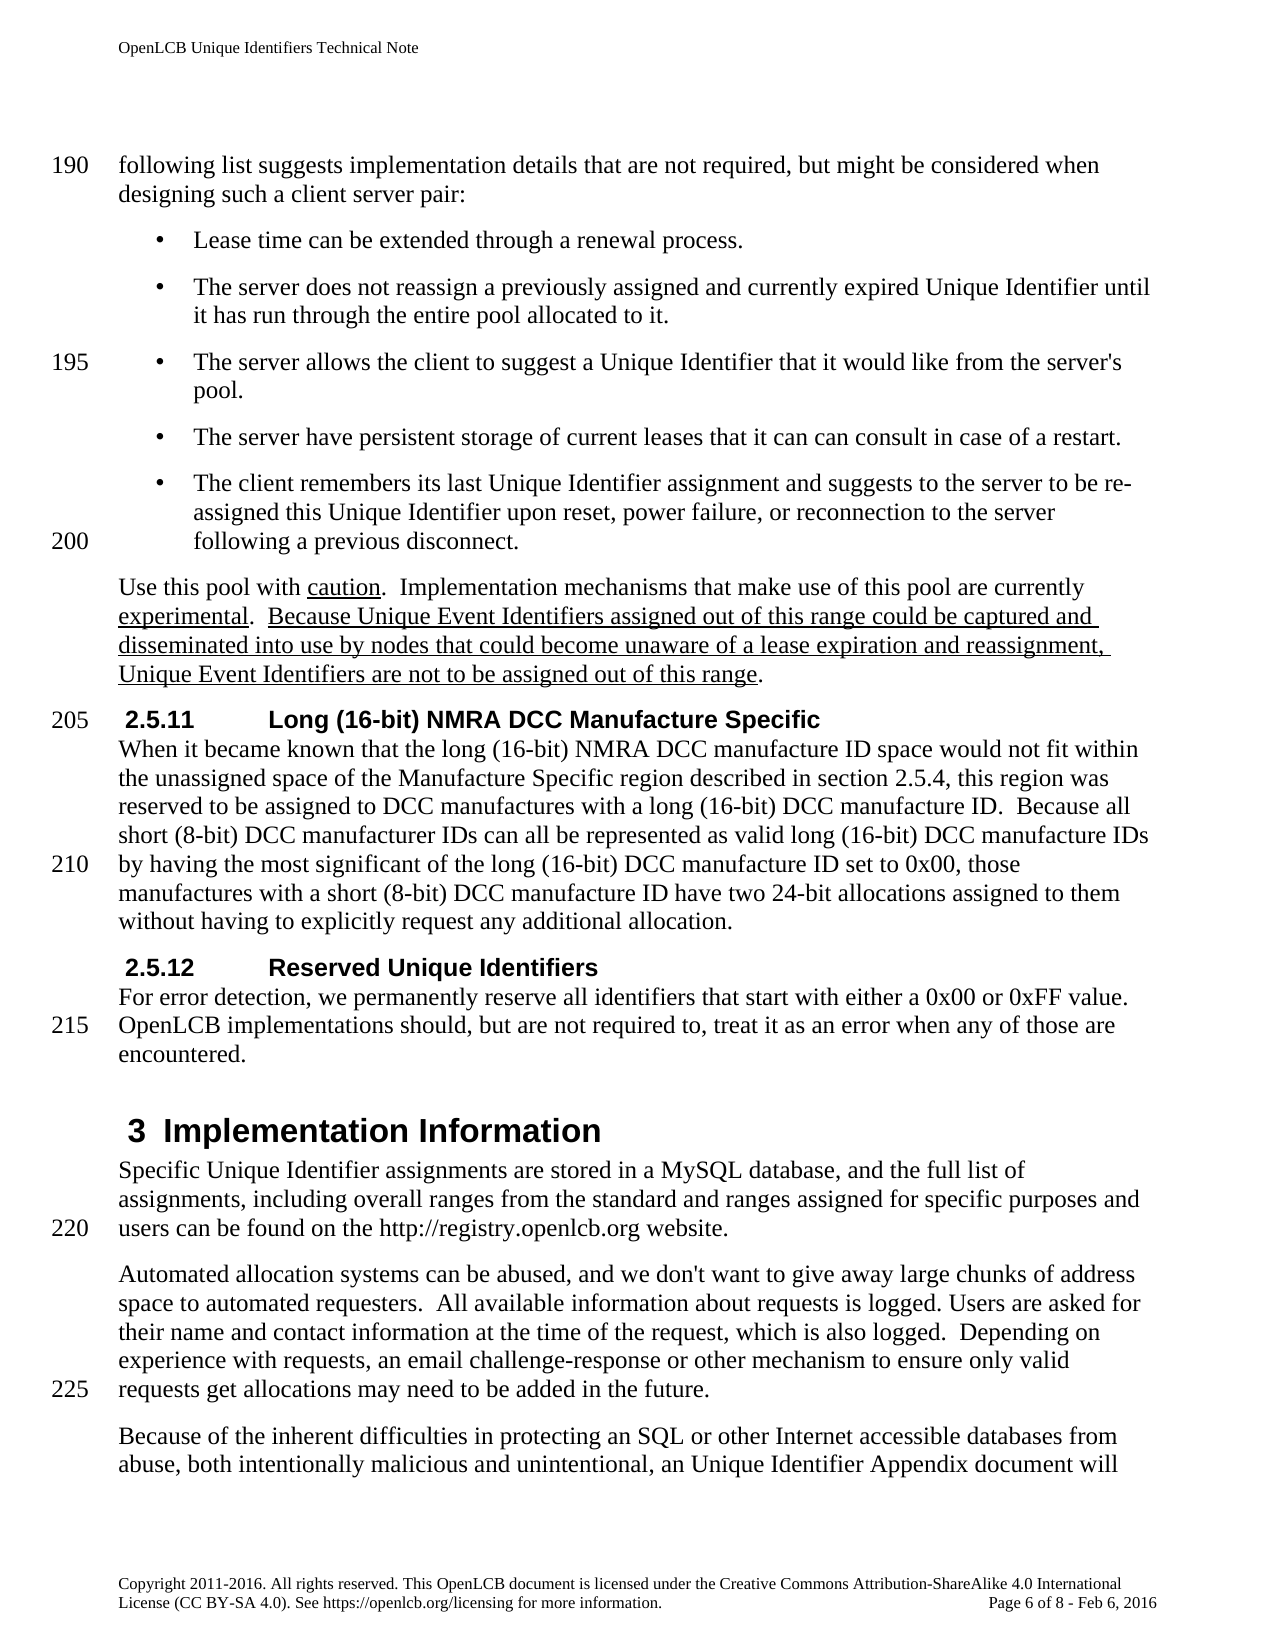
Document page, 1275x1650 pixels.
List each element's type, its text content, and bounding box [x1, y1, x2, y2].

subtitle Reserved Unique Identifiers [118, 953, 1157, 982]
text Automated allocation systems can be abused, and we don't want to give away large chunks of address space to automated requesters. All available information about requests is logged. Users are asked for their name and contact information at the time of the request, which is also logged. Depending on experience with requests, an email challenge-response or other mechanism to ensure only valid requests get allocations may need to be added in the future. [118, 1259, 1157, 1403]
list The server have persistent storage of current leases that it can can consult in case of a restart. [156, 422, 1157, 451]
list The server does not reassign a previously assigned and currently expired Unique Identifier until it has run through the entire pool allocated to it. [156, 272, 1157, 329]
list The client remembers its last Unique Identifier assignment and suggests to the server to be re-assigned this Unique Identifier upon reset, power failure, or reconnection to the server following a previous disconnect. [156, 468, 1157, 555]
text When it became known that the long (16-bit) NMRA DCC manufacture ID space would not fit within the unassigned space of the Manufacture Specific region described in section 2.5.4, this region was reserved to be assigned to DCC manufactures with a long (16-bit) DCC manufacture ID. Because all short (8-bit) DCC manufacturer IDs can all be represented as valid long (16-bit) DCC manufacture IDs by having the most significant of the long (16-bit) DCC manufacture ID set to 0x00, those manufactures with a short (8-bit) DCC manufacture ID have two 24-bit allocations assigned to them without having to explicitly request any additional allocation. [118, 734, 1157, 935]
text Specific Unique Identifier assignments are stored in a MySQL database, and the full list of assignments, including overall ranges from the standard and ranges assigned for specific purposes and users can be found on the http://registry.openlcb.org website. [118, 1155, 1157, 1242]
text Use this pool with caution. Implementation mechanisms that make use of this pool are currently experimental. Because Unique Event Identifiers assigned out of this range could be captured and disseminated into use by nodes that could become unaware of a lease expiration and reassignment, Unique Event Identifiers are not to be assigned out of this range. [118, 572, 1157, 687]
subtitle Long (16-bit) NMRA DCC Manufacture Specific [118, 705, 1157, 734]
text following list suggests implementation details that are not required, but might be considered when designing such a client server pair: [118, 150, 1157, 207]
subtitle Implementation Information [118, 1111, 1157, 1149]
text Because of the inherent difficulties in protecting an SQL or other Internet accessible databases from abuse, both intentionally malicious and unintentional, an Unique Identifier Appendix document will [118, 1421, 1157, 1478]
list Lease time can be extended through a renewal process. [156, 225, 1157, 254]
list The server allows the client to suggest a Unique Identifier that it would like from the server's pool. [156, 347, 1157, 404]
text For error detection, we permanently reserve all identifiers that start with either a 0x00 or 0xFF value. OpenLCB implementations should, but are not required to, treat it as an error when any of those are encountered. [118, 982, 1157, 1068]
